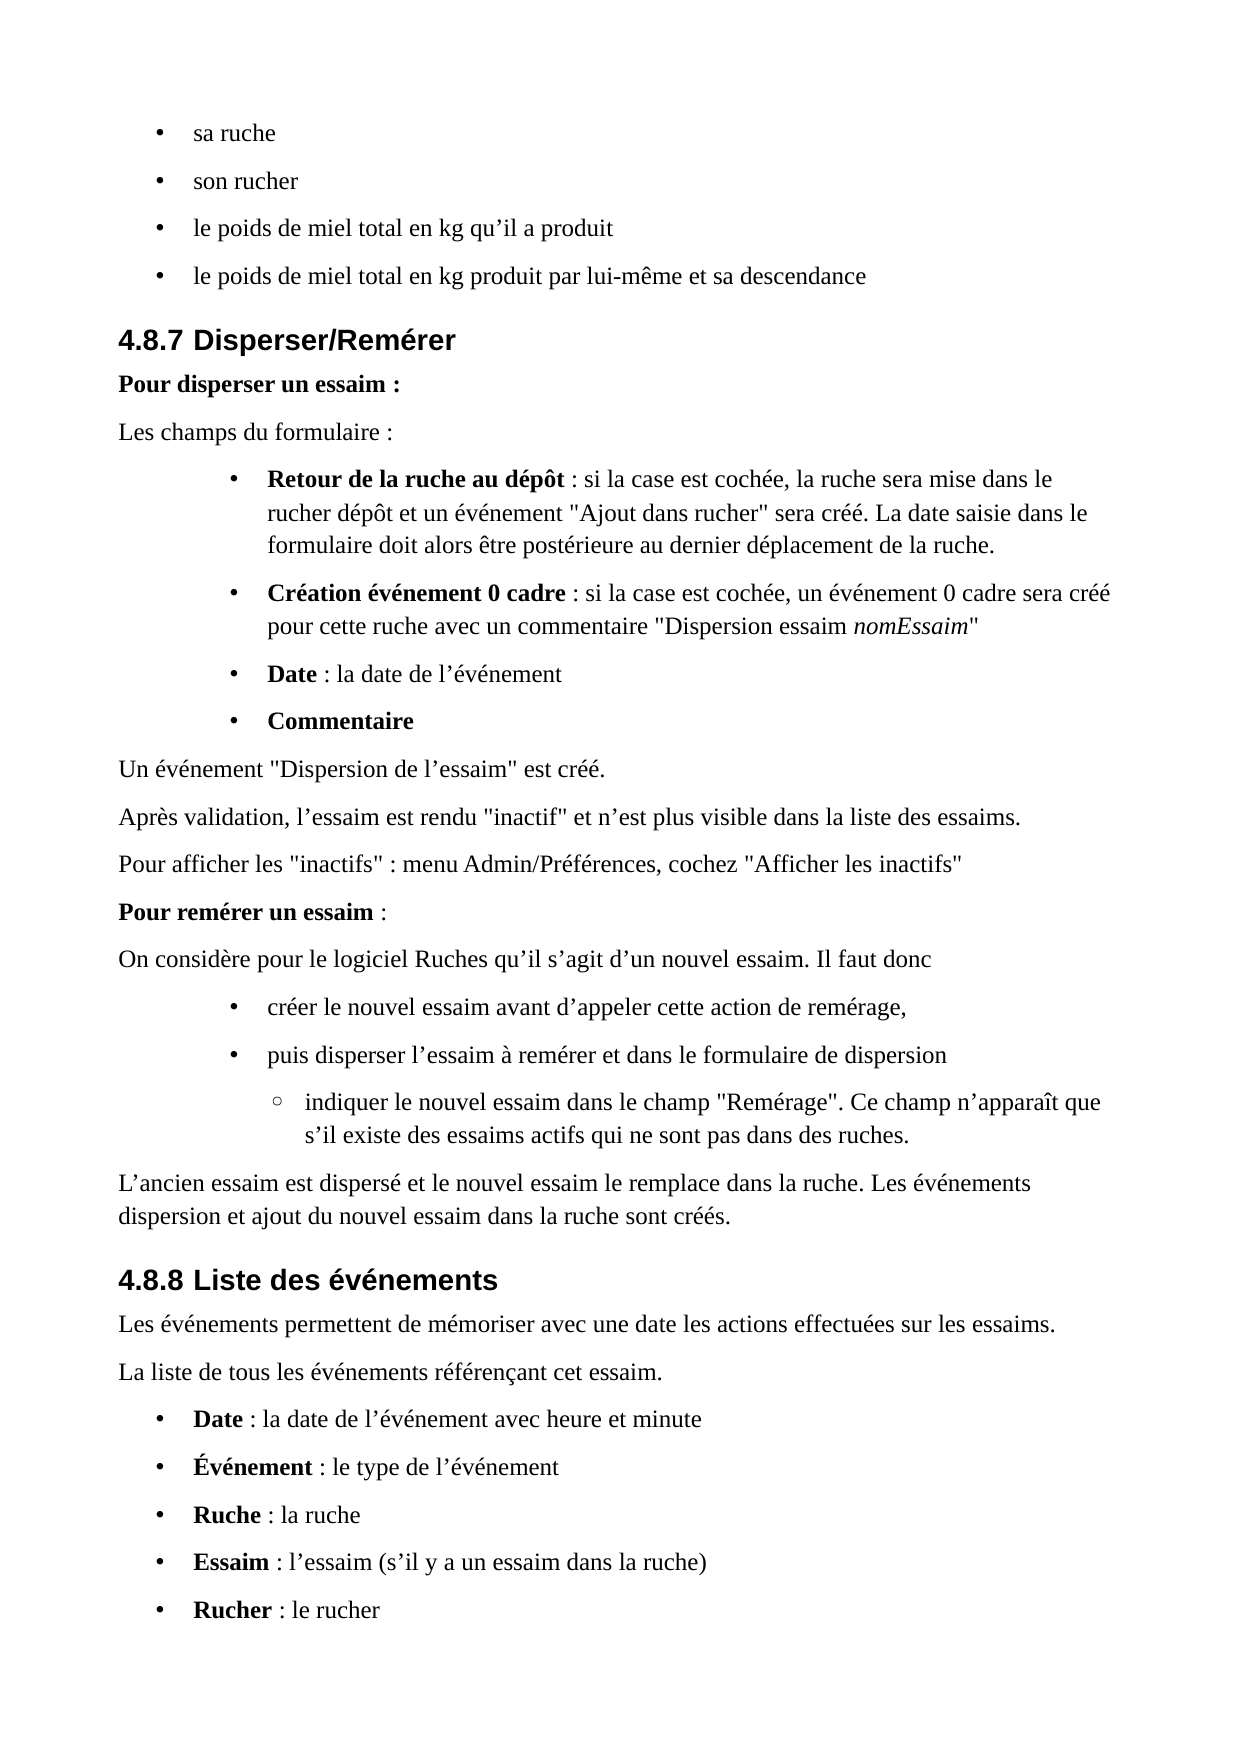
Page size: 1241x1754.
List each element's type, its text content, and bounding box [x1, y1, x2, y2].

list créer le nouvel essaim avant d’appeler cette action de remérage, [229, 992, 1122, 1021]
list Commentaire [229, 706, 1122, 735]
list puis disperser l’essaim à remérer et dans le formulaire de dispersion [229, 1040, 1122, 1068]
list Date : la date de l’événement [229, 659, 1122, 688]
text Après validation, l’essaim est rendu "inactif" et n’est plus visible dans la liste des essaims. [118, 802, 1122, 830]
text Pour disperser un essaim : [118, 369, 1122, 398]
list le poids de miel total en kg produit par lui-même et sa descendance [156, 261, 1122, 290]
text Pour remérer un essaim : [118, 897, 1122, 926]
text Les champs du formulaire : [118, 417, 1122, 446]
text La liste de tous les événements référençant cet essaim. [118, 1357, 1122, 1386]
subtitle Disperser/Remérer [118, 323, 1122, 357]
list sa ruche [156, 118, 1122, 147]
text On considère pour le logiciel Ruches qu’il s’agit d’un nouvel essaim. Il faut donc [118, 944, 1122, 973]
text L’ancien essaim est dispersé et le nouvel essaim le remplace dans la ruche. Les événements dispersion et ajout du nouvel essaim dans la ruche sont créés. [118, 1168, 1122, 1230]
text Pour afficher les "inactifs" : menu Admin/Préférences, cochez "Afficher les inactifs" [118, 849, 1122, 878]
list indiquer le nouvel essaim dans le champ "Remérage". Ce champ n’apparaît que s’il existe des essaims actifs qui ne sont pas dans des ruches. [267, 1087, 1122, 1149]
list son rucher [156, 166, 1122, 194]
text Un événement "Dispersion de l’essaim" est créé. [118, 754, 1122, 783]
list Date : la date de l’événement avec heure et minute [156, 1404, 1122, 1433]
text Les événements permettent de mémoriser avec une date les actions effectuées sur les essaims. [118, 1309, 1122, 1338]
list Création événement 0 cadre : si la case est cochée, un événement 0 cadre sera créé pour cette ruche avec un commentaire "Dispersion essaim nomEssaim" [229, 578, 1122, 640]
list Retour de la ruche au dépôt : si la case est cochée, la ruche sera mise dans le rucher dépôt et un événement "Ajout dans rucher" sera créé. La date saisie dans le formulaire doit alors être postérieure au dernier déplacement de la ruche. [229, 464, 1122, 559]
subtitle Liste des événements [118, 1263, 1122, 1297]
list Rucher : le rucher [156, 1595, 1122, 1624]
list Événement : le type de l’événement [156, 1452, 1122, 1481]
list le poids de miel total en kg qu’il a produit [156, 213, 1122, 242]
list Essaim : l’essaim (s’il y a un essaim dans la ruche) [156, 1547, 1122, 1576]
list Ruche : la ruche [156, 1500, 1122, 1528]
